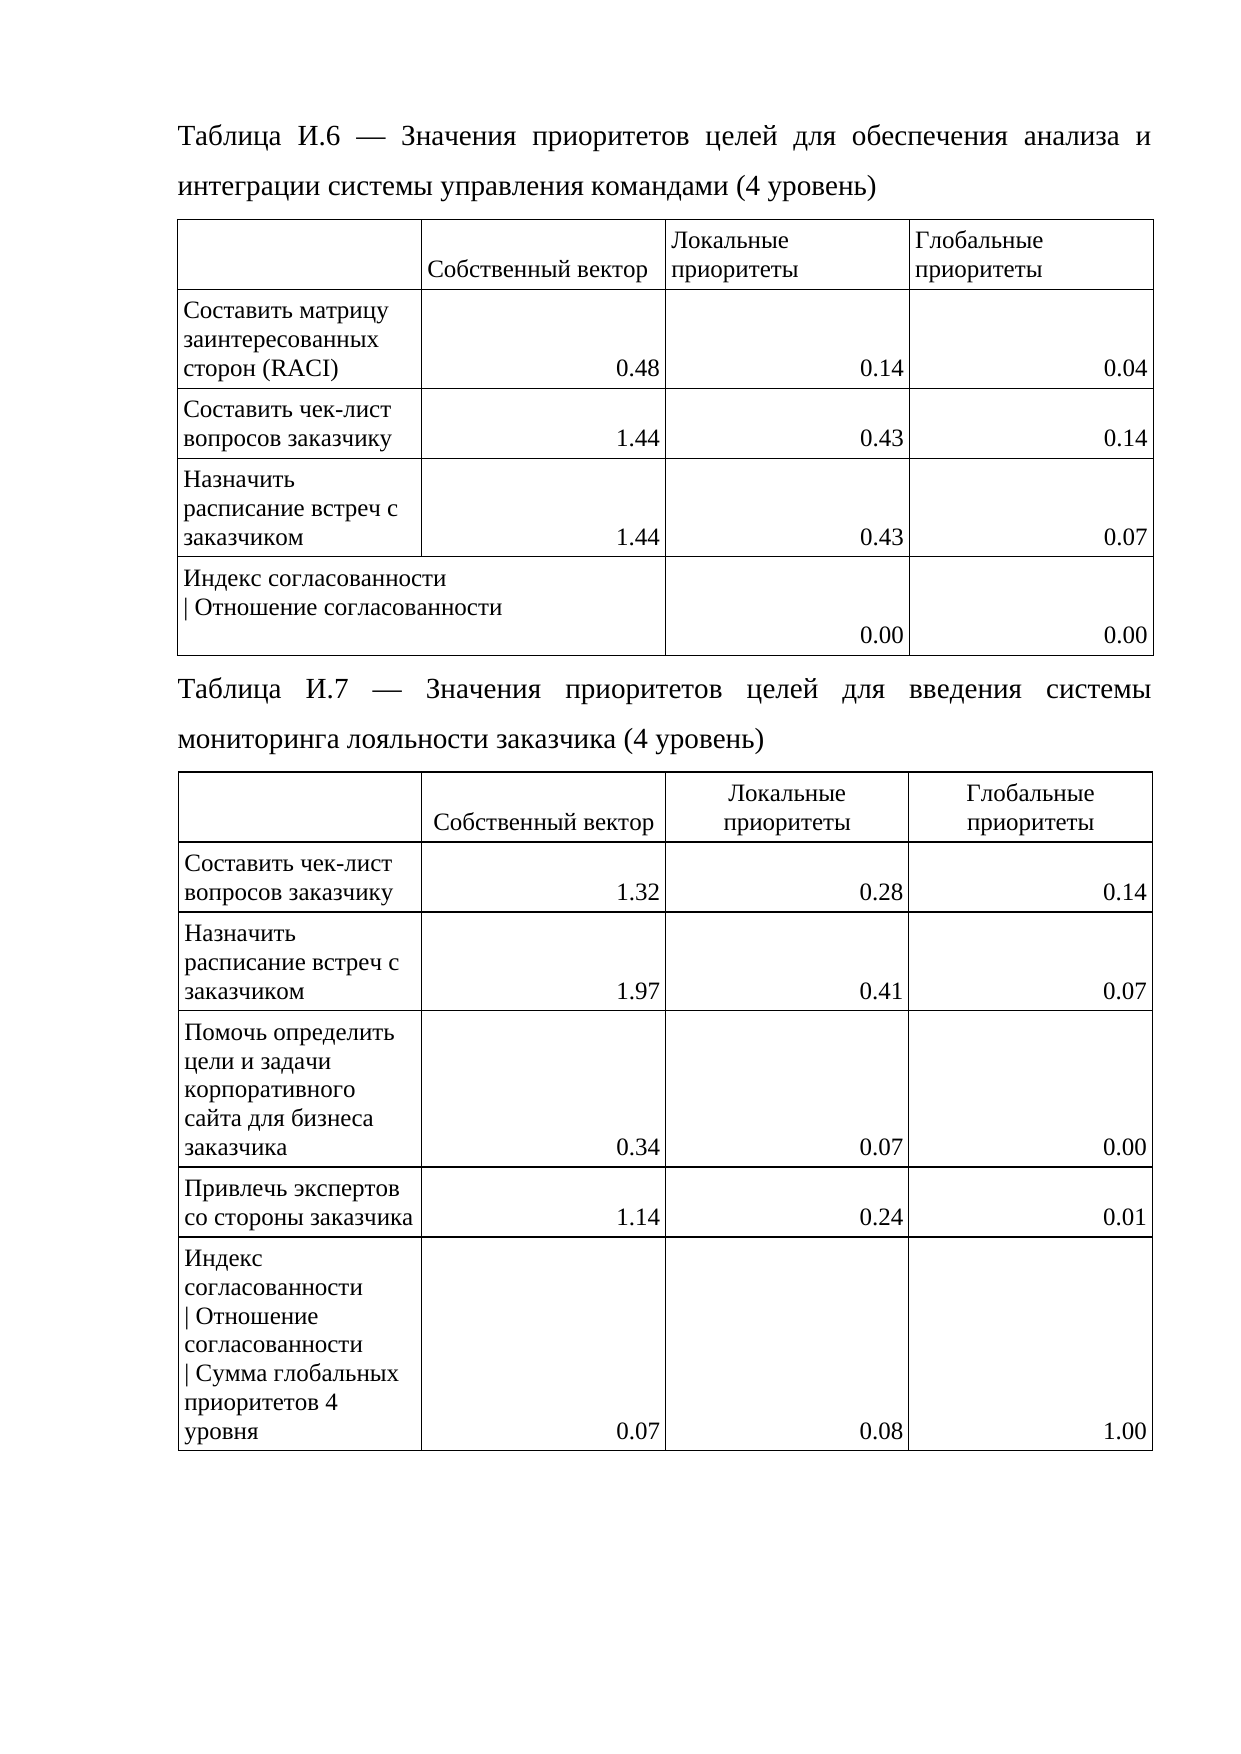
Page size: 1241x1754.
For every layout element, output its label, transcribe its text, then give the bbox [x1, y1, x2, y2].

table_cell 0,07 [910, 459, 1153, 556]
table_cell 0,43 [666, 459, 909, 556]
table_cell 1,00 [909, 1238, 1152, 1450]
table_cell 0,14 [909, 843, 1152, 911]
table_cell Индекс согласованности | Отношение согласованности [178, 557, 665, 655]
text Таблица И.6 — Значения приоритетов целей для обеспечения анализа и интеграции системы управления командами (4 уровень) [177, 118, 1152, 202]
table_cell 0,41 [666, 913, 908, 1010]
table_cell Составить матрицу заинтересованных сторон (RACI) [178, 290, 421, 387]
table_cell 0,00 [666, 557, 909, 655]
table_cell Привлечь экспертов со стороны заказчика [179, 1168, 421, 1236]
table_header [178, 220, 421, 289]
table_header Глобальные приоритеты [910, 220, 1153, 289]
table_cell 1,97 [422, 913, 665, 1010]
table_cell 0,14 [910, 389, 1153, 457]
table_cell 1,32 [422, 843, 665, 911]
table_header [179, 773, 421, 841]
table_cell 1,44 [422, 389, 665, 457]
table_header Собственный вектор [422, 220, 665, 289]
table_cell 0,08 [666, 1238, 908, 1450]
table_header Глобальные приоритеты [909, 773, 1152, 841]
table_cell 0,43 [666, 389, 909, 457]
table_header Локальные приоритеты [666, 220, 909, 289]
table_cell 1,14 [422, 1168, 665, 1236]
table_cell Назначить расписание встреч с заказчиком [179, 913, 421, 1010]
table_cell 0,00 [909, 1011, 1152, 1166]
table_cell Назначить расписание встреч с заказчиком [178, 459, 421, 556]
table_cell 1,44 [422, 459, 665, 556]
table_cell 0,07 [909, 913, 1152, 1010]
table_cell 0,07 [422, 1238, 665, 1450]
table_cell 0,48 [422, 290, 665, 387]
table_cell 0,01 [909, 1168, 1152, 1236]
table_cell 0,24 [666, 1168, 908, 1236]
table_header Локальные приоритеты [666, 773, 908, 841]
table_cell 0,34 [422, 1011, 665, 1166]
table_cell Помочь определить цели и задачи корпоративного сайта для бизнеса заказчика [179, 1011, 421, 1166]
table_header Собственный вектор [422, 773, 665, 841]
table_cell 0,07 [666, 1011, 908, 1166]
table_cell 0,00 [910, 557, 1153, 655]
table_cell Составить чек-лист вопросов заказчику [179, 843, 421, 911]
table_cell 0,14 [666, 290, 909, 387]
table_cell 0,28 [666, 843, 908, 911]
text Таблица И.7 — Значения приоритетов целей для введения системы мониторинга лояльности заказчика (4 уровень) [177, 671, 1152, 755]
table_cell Составить чек-лист вопросов заказчику [178, 389, 421, 457]
table_cell Индекс согласованности | Отношение согласованности | Сумма глобальных приоритетов 4 уровня [179, 1238, 421, 1450]
table_cell 0,04 [910, 290, 1153, 387]
